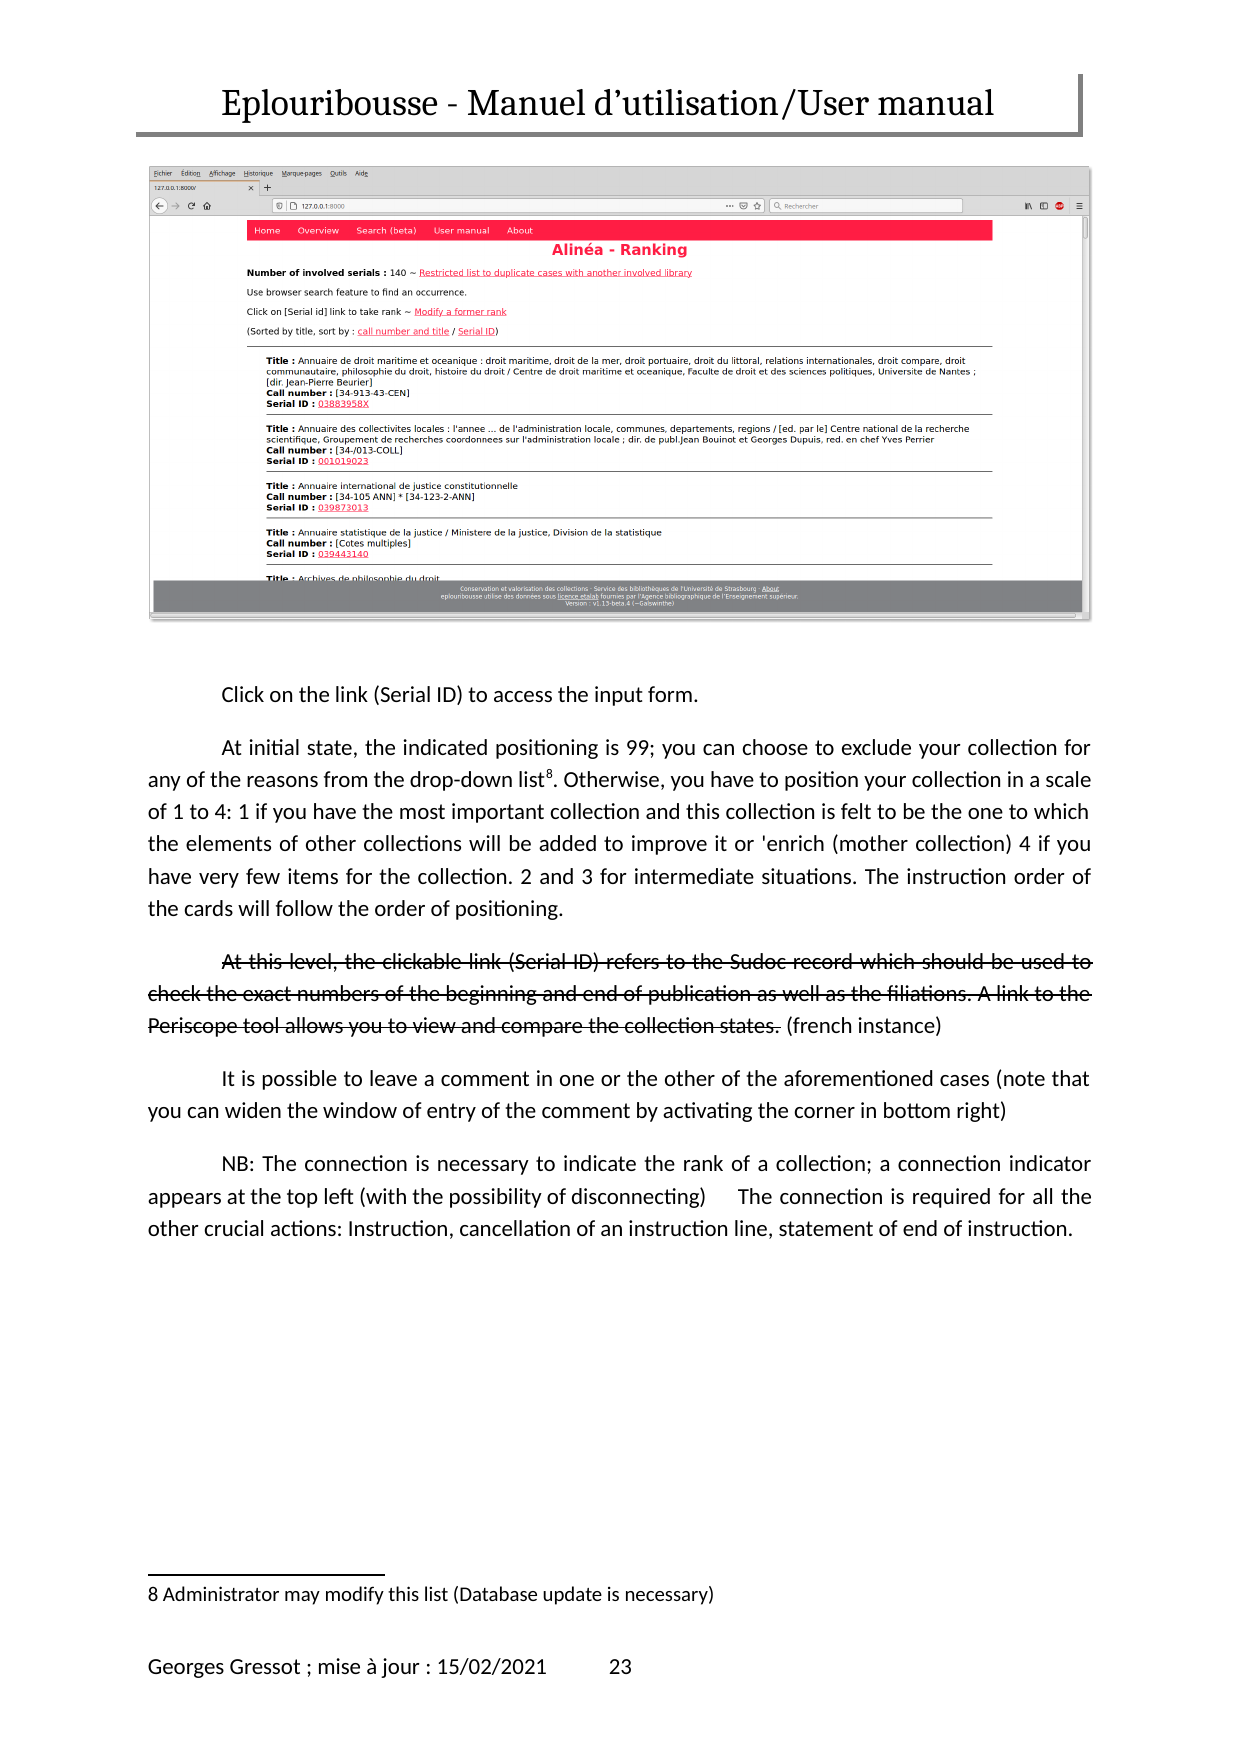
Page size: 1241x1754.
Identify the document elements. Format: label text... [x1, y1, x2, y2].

text NB: The connection is necessary to indicate the rank of a collection; a connection indicator appears at the top left (with the possibility of disconnecting) The connection is required for all the other crucial actions: Instruction, cancellation of an instruction line, statement of end of instruction. [148, 1149, 1093, 1242]
text At initial state, the indicated positioning is 99; you can choose to exclude your collection for any of the reasons from the drop-down list. Otherwise, you have to position your collection in a scale of 1 to 4: 1 if you have the most important collection and this collection is felt to be the one to which the elements of other collections will be added to improve it or 'enrich (mother collection) 4 if you have very few items for the collection. 2 and 3 for intermediate situations. The instruction order of the cards will follow the order of positioning. [148, 733, 1093, 922]
text Click on the link (Serial ID) to access the input form. [148, 680, 1093, 708]
text It is possible to leave a comment in one or the other of the aforementioned cases (note that you can widen the window of entry of the comment by activating the corner in bottom right) [148, 1064, 1093, 1124]
text Administrator may modify this list (Database update is necessary) [148, 1581, 1093, 1606]
text At this level, the clickable link (Serial ID) refers to the Sudoc record which should be used to check the exact numbers of the beginning and end of publication as well as the filiations. A link to the Periscope tool allows you to view and compare the collection states. (french instance) [148, 947, 1093, 1039]
picture [147, 164, 1093, 623]
